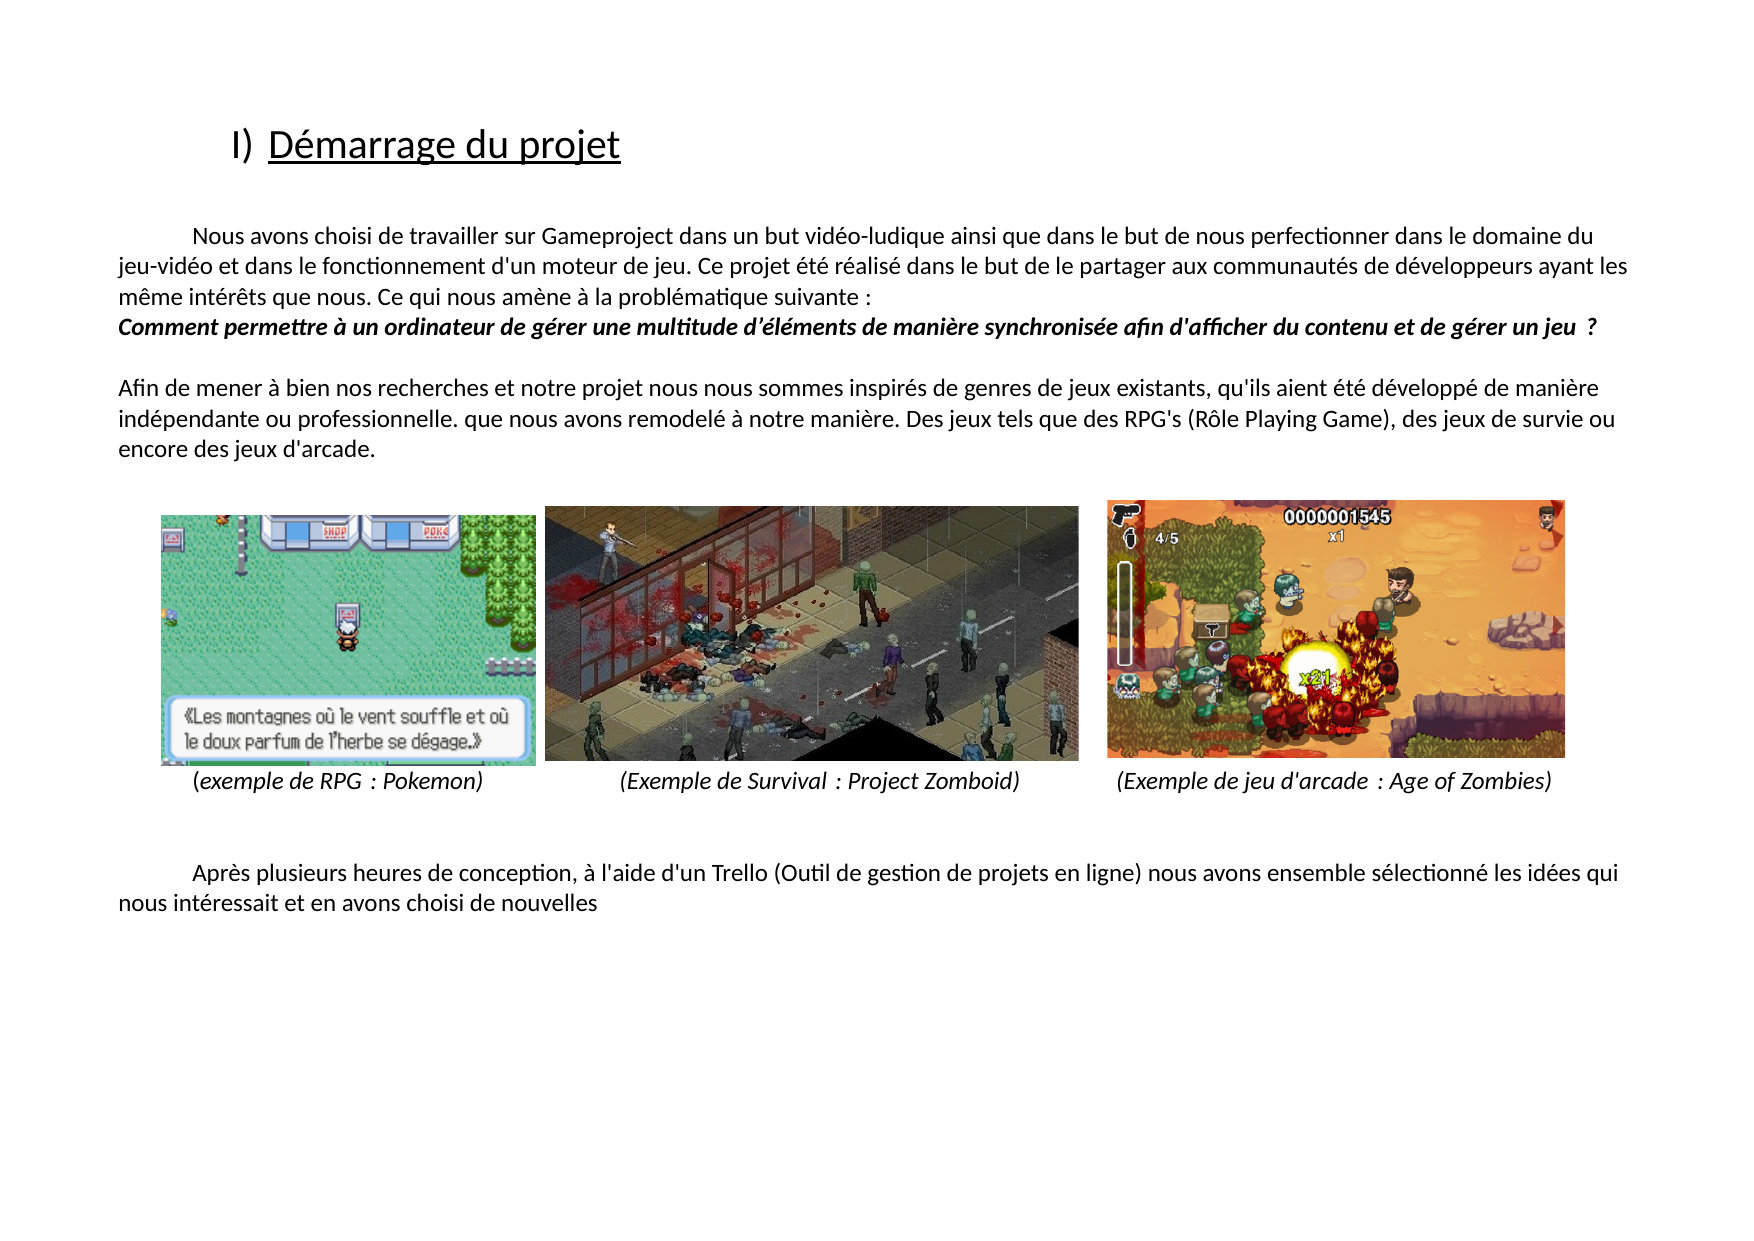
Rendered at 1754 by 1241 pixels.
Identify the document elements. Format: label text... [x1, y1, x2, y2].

text Nous avons choisi de travailler sur Gameproject dans un but vidéo-ludique ainsi que dans le but de nous perfectionner dans le domaine du jeu-vidéo et dans le fonctionnement d'un moteur de jeu. Ce projet été réalisé dans le but de le partager aux communautés de développeurs ayant les même intérêts que nous. Ce qui nous amène à la problématique suivante : [118, 220, 1636, 311]
picture [161, 515, 536, 766]
text Après plusieurs heures de conception, à l'aide d'un Trello (Outil de gestion de projets en ligne) nous avons ensemble sélectionné les idées qui nous intéressait et en avons choisi de nouvelles [118, 857, 1636, 918]
picture [1107, 500, 1566, 758]
list Démarrage du projet [231, 118, 1636, 169]
text (exemple de RPG : Pokemon) (Exemple de Survival : Project Zomboid) (Exemple de jeu d'arcade : Age of Zombies) [118, 494, 1636, 796]
text Comment permettre à un ordinateur de gérer une multitude d’éléments de manière synchronisée afin d'afficher du contenu et de gérer un jeu ? [118, 311, 1636, 342]
text Afin de mener à bien nos recherches et notre projet nous nous sommes inspirés de genres de jeux existants, qu'ils aient été développé de manière indépendante ou professionnelle. que nous avons remodelé à notre manière. Des jeux tels que des RPG's (Rôle Playing Game), des jeux de survie ou encore des jeux d'arcade. [118, 372, 1636, 464]
picture [545, 506, 1079, 761]
